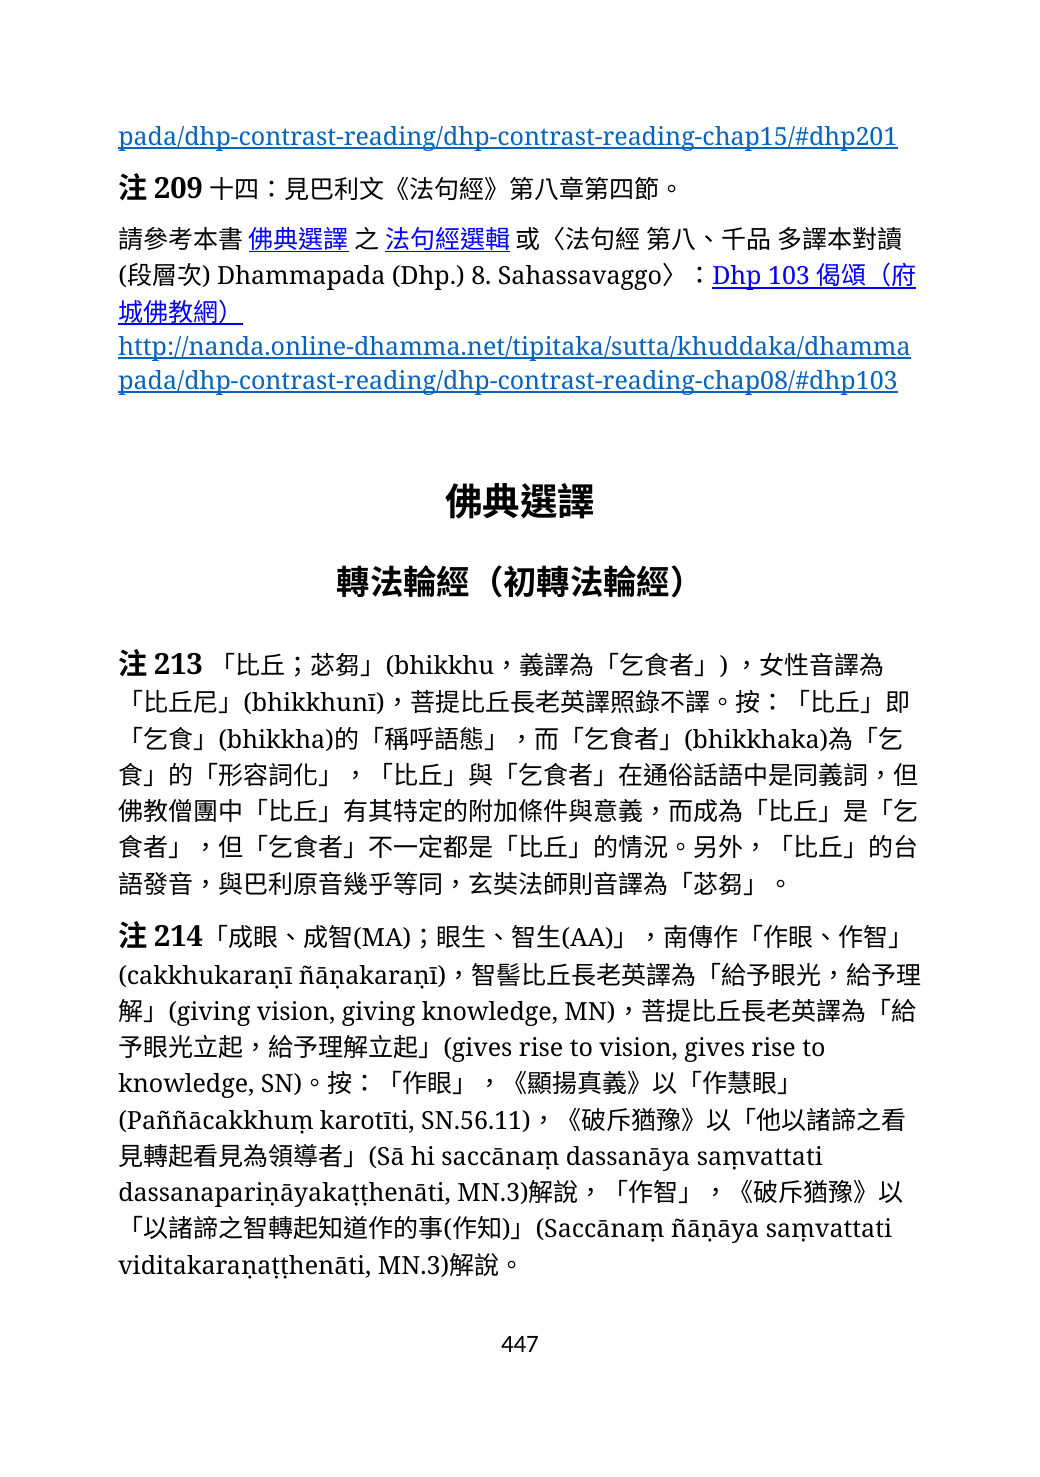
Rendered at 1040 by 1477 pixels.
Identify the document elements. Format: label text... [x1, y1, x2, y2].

subtitle 轉法輪經（初轉法輪經） [118, 556, 921, 604]
text 請參考本書 佛典選譯 之 法句經選輯 或〈法句經 第八、千品 多譯本對讀(段層次) Dhammapada (Dhp.) 8. Sahassavaggo〉：Dhp 103 偈頌（府城佛教網） http://nanda.online-dhamma.net/tipitaka/sutta/khuddaka/dhammapada/dhp-contrast-reading/dhp-contrast-reading-chap08/#dhp103 [118, 219, 921, 396]
text 注 209 十四：見巴利文《法句經》第八章第四節。 [118, 165, 921, 207]
text 注 214「成眼、成智(MA)；眼生、智生(AA)」，南傳作「作眼、作智」(cakkhukaraṇī ñāṇakaraṇī)，智髻比丘長老英譯為「給予眼光，給予理解」(giving vision, giving knowledge, MN)，菩提比丘長老英譯為「給予眼光立起，給予理解立起」(gives rise to vision, gives rise to knowledge, SN)。按：「作眼」，《顯揚真義》以「作慧眼」(Paññācakkhuṃ karotīti, SN.56.11)，《破斥猶豫》以「他以諸諦之看見轉起看見為領導者」(Sā hi saccānaṃ dassanāya saṃvattati dassanapariṇāyakaṭṭhenāti, MN.3)解說，「作智」，《破斥猶豫》以「以諸諦之智轉起知道作的事(作知)」(Saccānaṃ ñāṇāya saṃvattati viditakaraṇaṭṭhenāti, MN.3)解說。 [118, 913, 921, 1281]
text 注 213 「比丘；苾芻」(bhikkhu，義譯為「乞食者」) ，女性音譯為「比丘尼」(bhikkhunī)，菩提比丘長老英譯照錄不譯。按：「比丘」即「乞食」(bhikkha)的「稱呼語態」，而「乞食者」(bhikkhaka)為「乞食」的「形容詞化」，「比丘」與「乞食者」在通俗話語中是同義詞，但佛教僧團中「比丘」有其特定的附加條件與意義，而成為「比丘」是「乞食者」，但「乞食者」不一定都是「比丘」的情況。另外，「比丘」的台語發音，與巴利原音幾乎等同，玄奘法師則音譯為「苾芻」。 [118, 640, 921, 900]
text pada/dhp-contrast-reading/dhp-contrast-reading-chap15/#dhp201 [118, 118, 921, 152]
subtitle 佛典選譯 [118, 472, 921, 526]
